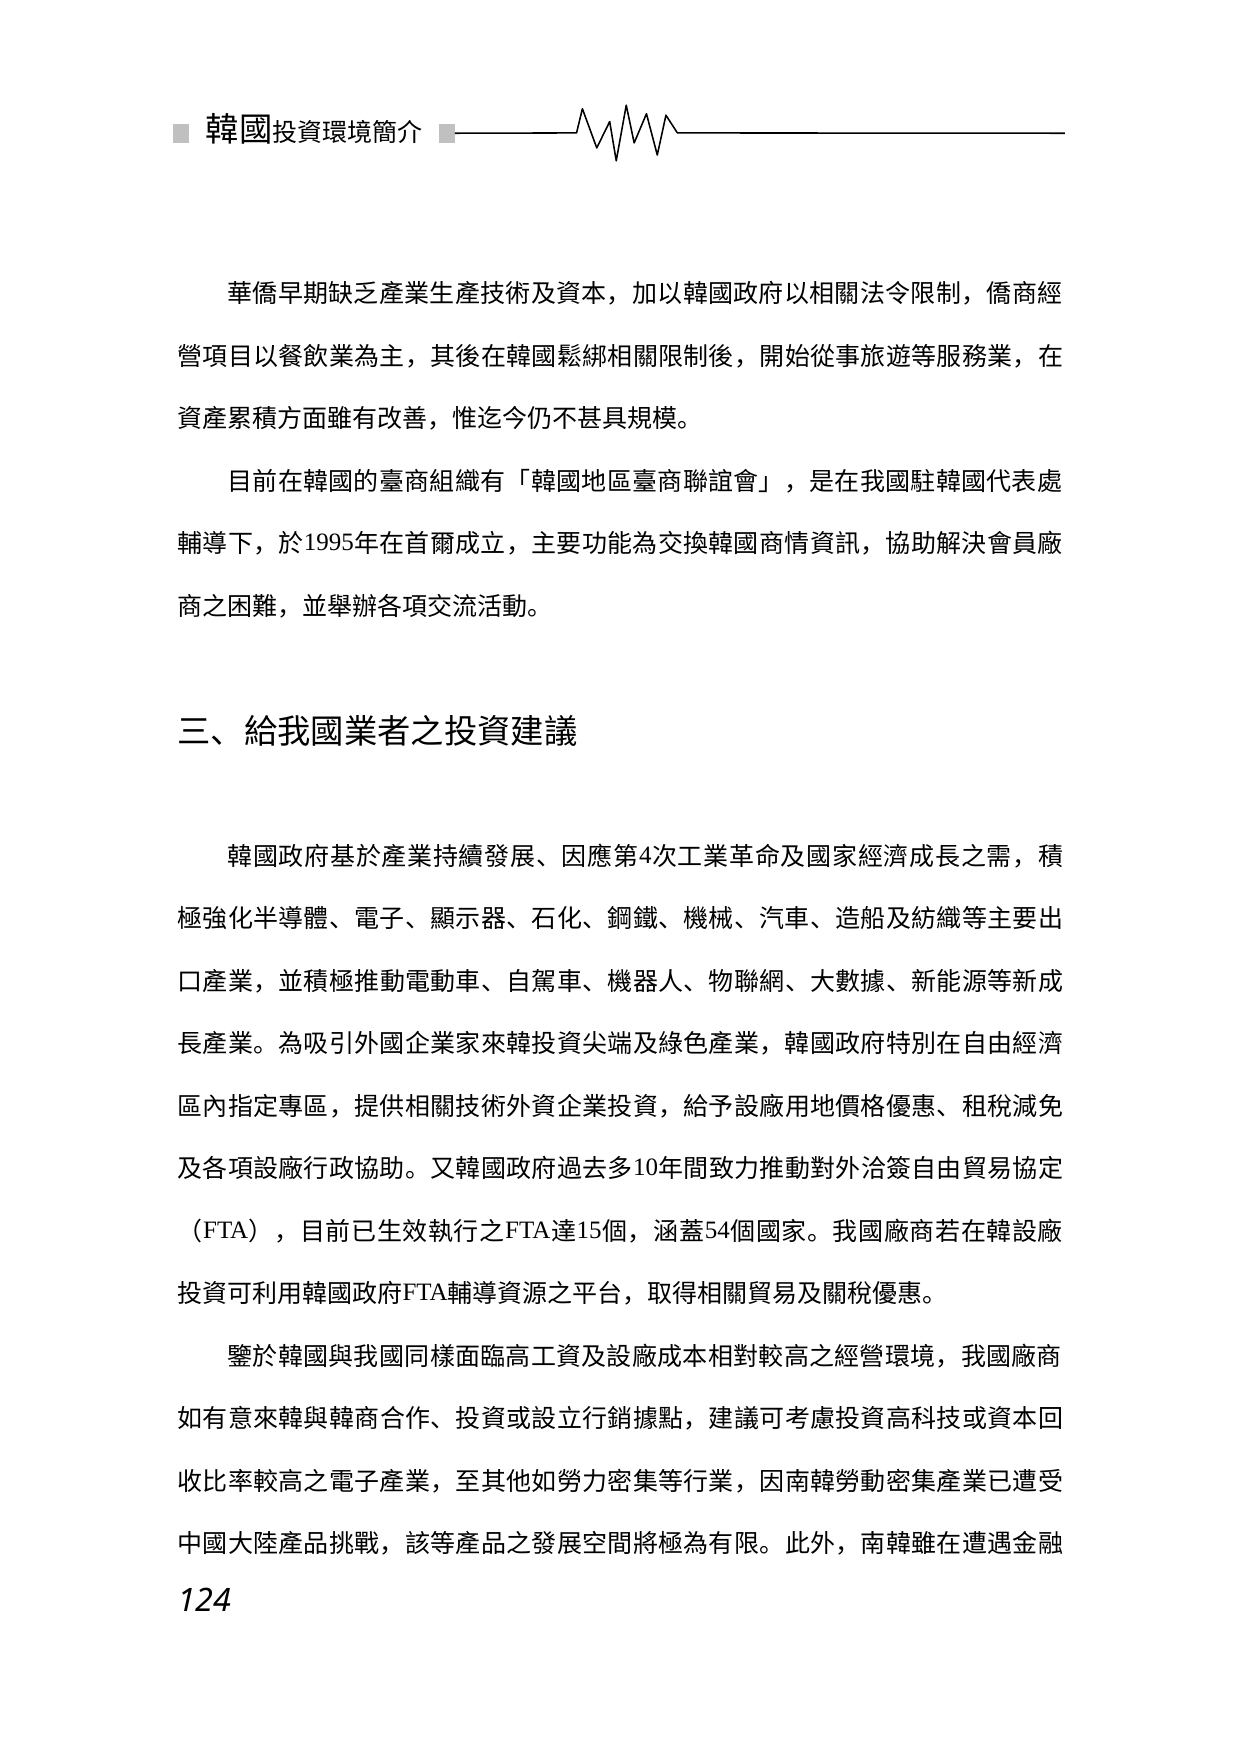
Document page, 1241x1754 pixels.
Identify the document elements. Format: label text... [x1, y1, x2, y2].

text 目前在韓國的臺商組織有「韓國地區臺商聯誼會」，是在我國駐韓國代表處輔導下，於1995年在首爾成立，主要功能為交換韓國商情資訊，協助解決會員廠商之困難，並舉辦各項交流活動。 [177, 438, 1063, 625]
text 韓國政府基於產業持續發展、因應第4次工業革命及國家經濟成長之需，積極強化半導體、電子、顯示器、石化、鋼鐵、機械、汽車、造船及紡織等主要出口產業，並積極推動電動車、自駕車、機器人、物聯網、大數據、新能源等新成長產業。為吸引外國企業家來韓投資尖端及綠色產業，韓國政府特別在自由經濟區內指定專區，提供相關技術外資企業投資，給予設廠用地價格優惠、租稅減免及各項設廠行政協助。又韓國政府過去多10年間致力推動對外洽簽自由貿易協定（FTA），目前已生效執行之FTA達15個，涵蓋54個國家。我國廠商若在韓設廠投資可利用韓國政府FTA輔導資源之平台，取得相關貿易及關稅優惠。 [177, 813, 1063, 1313]
text 華僑早期缺乏產業生產技術及資本，加以韓國政府以相關法令限制，僑商經營項目以餐飲業為主，其後在韓國鬆綁相關限制後，開始從事旅遊等服務業，在資產累積方面雖有改善，惟迄今仍不甚具規模。 [177, 250, 1063, 438]
text 鑒於韓國與我國同樣面臨高工資及設廠成本相對較高之經營環境，我國廠商如有意來韓與韓商合作、投資或設立行銷據點，建議可考慮投資高科技或資本回收比率較高之電子產業，至其他如勞力密集等行業，因南韓勞動密集產業已遭受中國大陸產品挑戰，該等產品之發展空間將極為有限。此外，南韓雖在遭遇金融 [177, 1313, 1063, 1563]
text 三、給我國業者之投資建議 [177, 688, 1063, 750]
